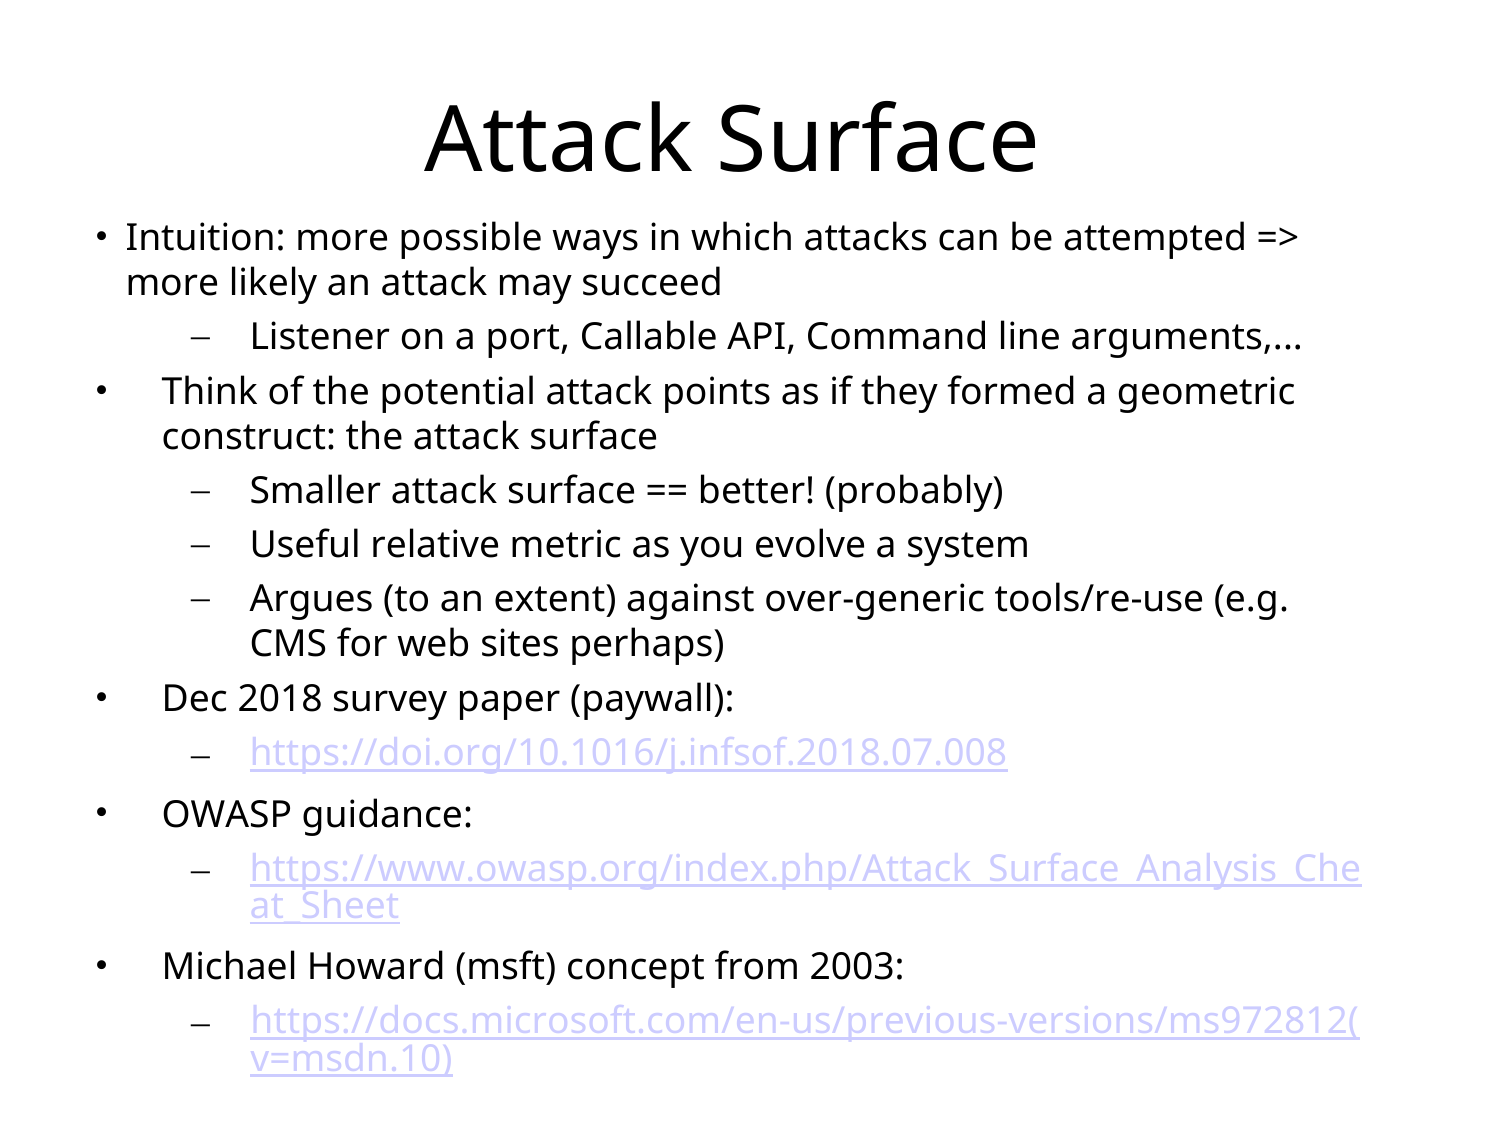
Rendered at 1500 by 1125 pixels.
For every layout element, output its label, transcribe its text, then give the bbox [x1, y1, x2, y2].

title Attack Surface [95, 21, 1371, 212]
list Intuition: more possible ways in which attacks can be attempted => more likely an attack may succeed Listener on a port, Callable API, Command line arguments,... Think of the potential attack points as if they formed a geometric construct: the attack surface Smaller attack surface == better! (probably) Useful relative metric as you evolve a system Argues (to an extent) against over-generic tools/re-use (e.g. CMS for web sites perhaps) Dec 2018 survey paper (paywall): https://doi.org/10.1016/j.infsof.2018.07.008 OWASP guidance: https://www.owasp.org/index.php/Attack_Surface_Analysis_Cheat_Sheet Michael Howard (msft) concept from 2003: https://docs.microsoft.com/en-us/previous-versions/ms972812(v=msdn.10) [95, 212, 1371, 1028]
